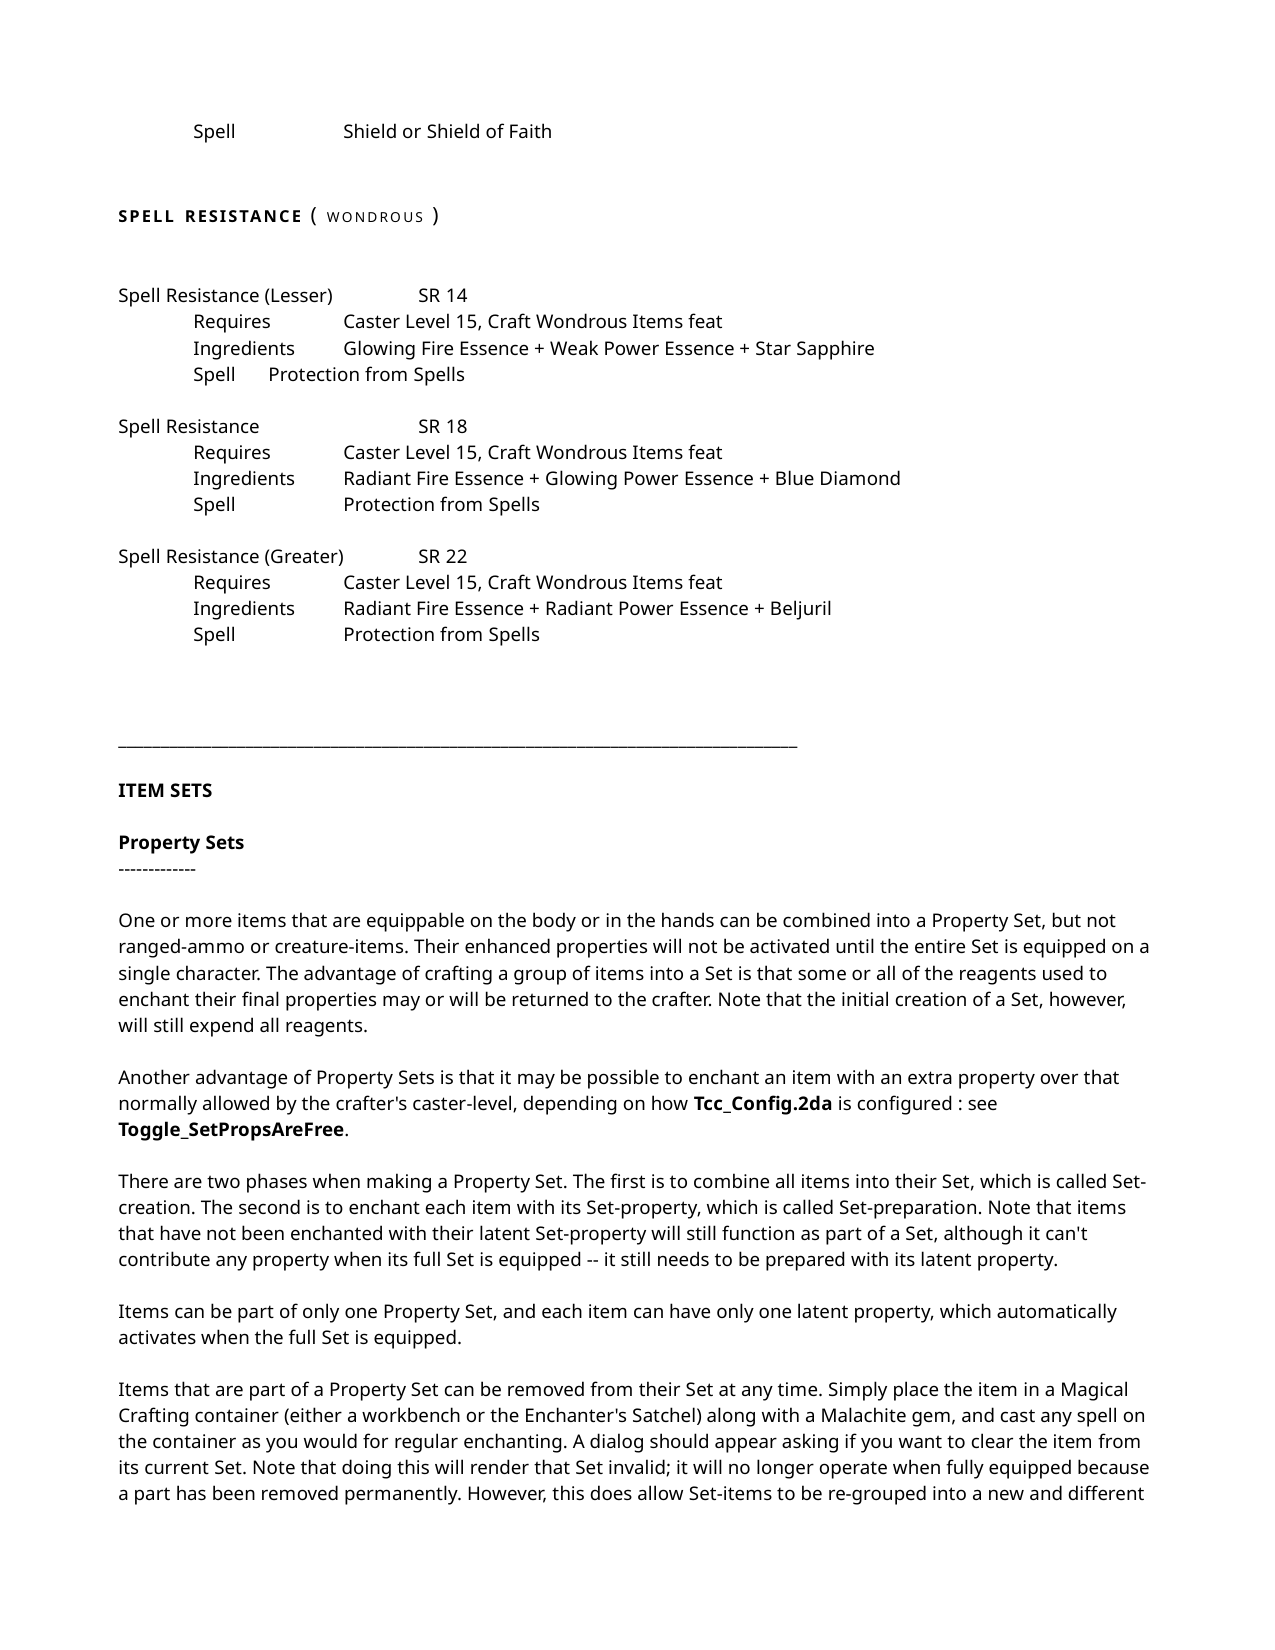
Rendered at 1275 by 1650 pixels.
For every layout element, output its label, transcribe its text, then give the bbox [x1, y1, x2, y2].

text Item Sets [118, 777, 1157, 803]
text Spell Protection from Spells [118, 360, 1157, 386]
text Property Sets [118, 829, 1157, 855]
text Spell Resistance (Greater) SR 22 [118, 543, 1157, 569]
text ------------- [118, 855, 1157, 881]
text Items can be part of only one Property Set, and each item can have only one latent property, which automatically activates when the full Set is equipped. [118, 1298, 1157, 1350]
text Another advantage of Property Sets is that it may be possible to enchant an item with an extra property over that normally allowed by the crafter's caster-level, depending on how Tcc_Config.2da is configured : see Toggle_SetPropsAreFree. [118, 1063, 1157, 1142]
text ________________________________________________________________________________ [118, 725, 1157, 751]
text Ingredients Radiant Fire Essence + Glowing Power Essence + Blue Diamond [118, 464, 1157, 491]
text Items that are part of a Property Set can be removed from their Set at any time. Simply place the item in a Magical Crafting container (either a workbench or the Enchanter's Satchel) along with a Malachite gem, and cast any spell on the container as you would for regular enchanting. A dialog should appear asking if you want to clear the item from its current Set. Note that doing this will render that Set invalid; it will no longer operate when fully equipped because a part has been removed permanently. However, this does allow Set-items to be re-grouped into a new and different [118, 1376, 1157, 1506]
text Requires Caster Level 15, Craft Wondrous Items feat [118, 438, 1157, 464]
text Ingredients Glowing Fire Essence + Weak Power Essence + Star Sapphire [118, 334, 1157, 360]
text Spell Protection from Spells [118, 491, 1157, 517]
text There are two phases when making a Property Set. The first is to combine all items into their Set, which is called Set-creation. The second is to enchant each item with its Set-property, which is called Set-preparation. Note that items that have not been enchanted with their latent Set-property will still function as part of a Set, although it can't contribute any property when its full Set is equipped -- it still needs to be prepared with its latent property. [118, 1168, 1157, 1272]
text Spell Resistance (Lesser) SR 14 [118, 282, 1157, 308]
text One or more items that are equippable on the body or in the hands can be combined into a Property Set, but not ranged-ammo or creature-items. Their enhanced properties will not be activated until the entire Set is equipped on a single character. The advantage of crafting a group of items into a Set is that some or all of the reagents used to enchant their final properties may or will be returned to the crafter. Note that the initial creation of a Set, however, will still expend all reagents. [118, 907, 1157, 1037]
text Spell Protection from Spells [118, 621, 1157, 647]
text Spell Resistance SR 18 [118, 412, 1157, 438]
text Requires Caster Level 15, Craft Wondrous Items feat [118, 569, 1157, 595]
text Requires Caster Level 15, Craft Wondrous Items feat [118, 308, 1157, 334]
text Spell Shield or Shield of Faith [118, 118, 1157, 144]
text spell resistance ( wondrous ) [118, 196, 1157, 230]
text Ingredients Radiant Fire Essence + Radiant Power Essence + Beljuril [118, 595, 1157, 621]
